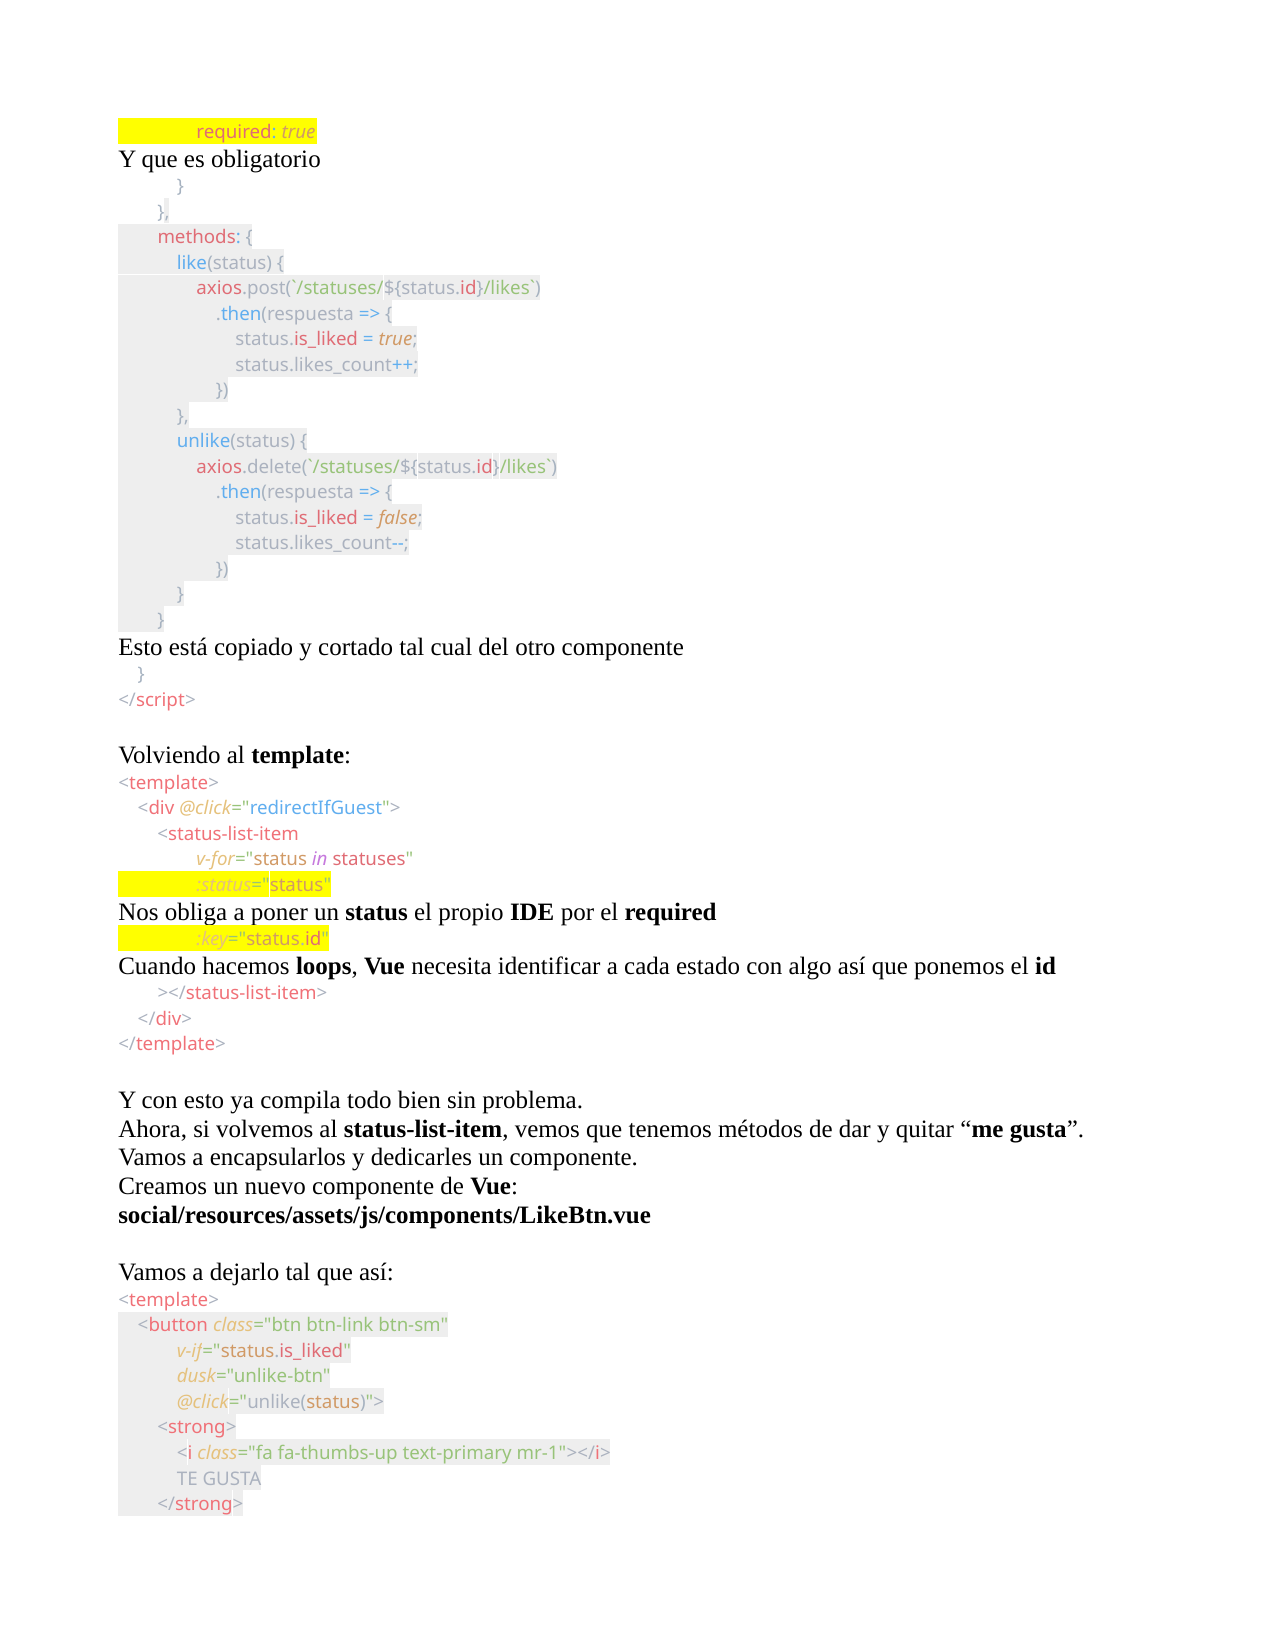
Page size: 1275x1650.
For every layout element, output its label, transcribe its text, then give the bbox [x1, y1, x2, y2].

text <template> <button class="btn btn-link btn-sm" v-if="status.is_liked" dusk="unlike-btn" @click="unlike(status)"> <strong> <i class="fa fa-thumbs-up text-primary mr-1"></i> TE GUSTA </strong> [118, 1286, 1157, 1516]
text <template> <div @click="redirectIfGuest"> <status-list-item v-for="status in statuses" :status="status" Nos obliga a poner un status el propio IDE por el required [118, 769, 1157, 925]
text } }, methods: { like(status) { axios.post(`/statuses/${status.id}/likes`) .then(respuesta => { status.is_liked = true; status.likes_count++; }) }, unlike(status) { axios.delete(`/statuses/${status.id}/likes`) .then(respuesta => { status.is_liked = false; status.likes_count--; }) } } Esto está copiado y cortado tal cual del otro componente [118, 172, 1157, 661]
text Creamos un nuevo componente de Vue: [118, 1171, 1157, 1200]
text :key="status.id" [118, 925, 1157, 951]
text Cuando hacemos loops, Vue necesita identificar a cada estado con algo así que ponemos el id ></status-list-item> </div> </template> [118, 951, 1157, 1056]
text Y con esto ya compila todo bien sin problema. [118, 1085, 1157, 1114]
text Ahora, si volvemos al status-list-item, vemos que tenemos métodos de dar y quitar “me gusta”. Vamos a encapsularlos y dedicarles un componente. [118, 1114, 1157, 1171]
text social/resources/assets/js/components/LikeBtn.vue [118, 1200, 1157, 1229]
text Vamos a dejarlo tal que así: [118, 1257, 1157, 1286]
text required: true Y que es obligatorio [118, 118, 1157, 172]
text } </script> [118, 661, 1157, 740]
text Volviendo al template: [118, 740, 1157, 769]
